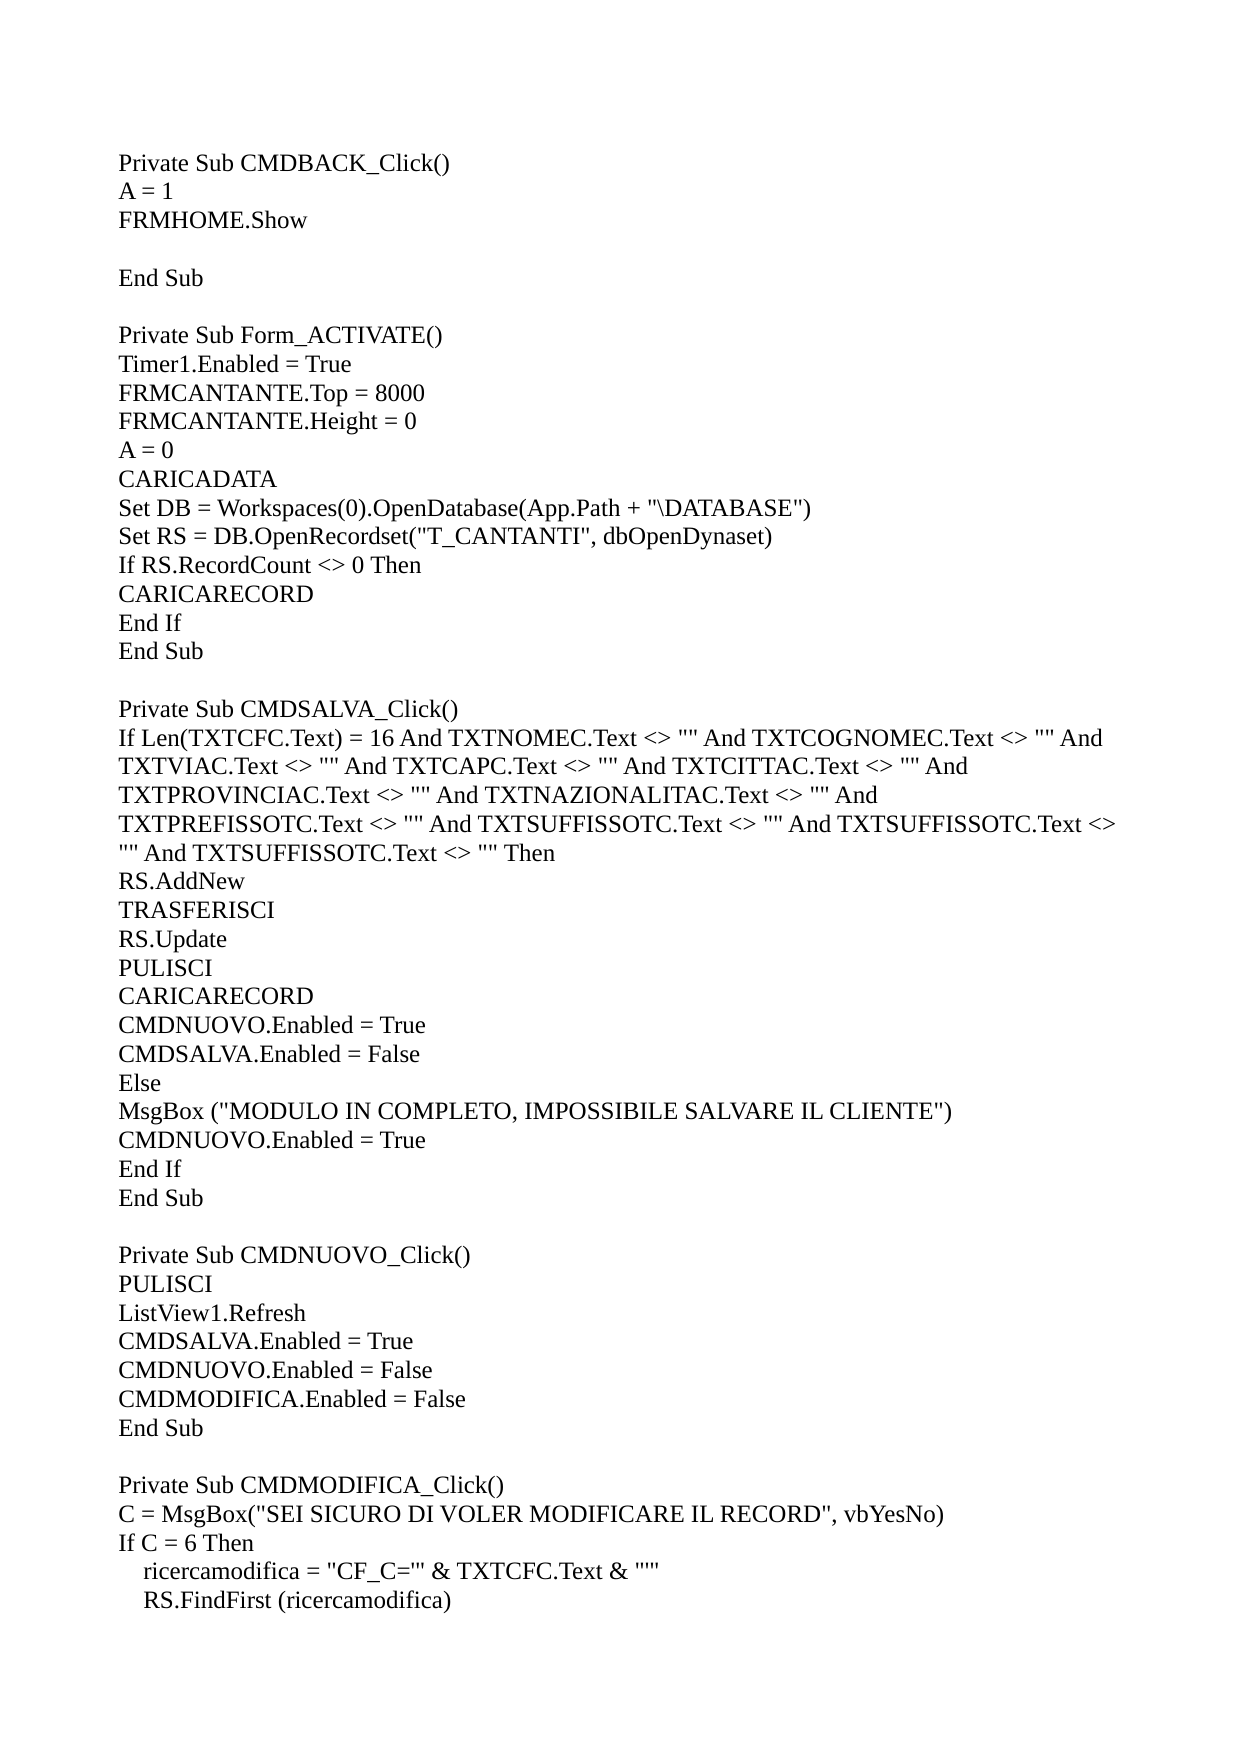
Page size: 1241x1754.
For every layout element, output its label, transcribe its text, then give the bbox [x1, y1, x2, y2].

text Private Sub CMDMODIFICA_Click() [118, 1470, 1122, 1499]
text Set DB = Workspaces(0).OpenDatabase(App.Path + "\DATABASE") [118, 493, 1122, 521]
text End Sub [118, 636, 1122, 665]
text CMDNUOVO.Enabled = True [118, 1010, 1122, 1039]
text RS.Update [118, 924, 1122, 953]
text FRMCANTANTE.Height = 0 [118, 406, 1122, 435]
text Private Sub CMDNUOVO_Click() [118, 1240, 1122, 1269]
text FRMCANTANTE.Top = 8000 [118, 378, 1122, 406]
text Set RS = DB.OpenRecordset("T_CANTANTI", dbOpenDynaset) [118, 521, 1122, 550]
text A = 0 [118, 435, 1122, 464]
text CMDNUOVO.Enabled = True [118, 1125, 1122, 1154]
text Timer1.Enabled = True [118, 349, 1122, 378]
text Private Sub CMDSALVA_Click() [118, 694, 1122, 723]
text ListView1.Refresh [118, 1298, 1122, 1326]
text CARICARECORD [118, 579, 1122, 608]
text End Sub [118, 263, 1122, 291]
text If Len(TXTCFC.Text) = 16 And TXTNOMEC.Text <> "" And TXTCOGNOMEC.Text <> "" And TXTVIAC.Text <> "" And TXTCAPC.Text <> "" And TXTCITTAC.Text <> "" And TXTPROVINCIAC.Text <> "" And TXTNAZIONALITAC.Text <> "" And TXTPREFISSOTC.Text <> "" And TXTSUFFISSOTC.Text <> "" And TXTSUFFISSOTC.Text <> "" And TXTSUFFISSOTC.Text <> "" Then [118, 723, 1122, 866]
text CMDSALVA.Enabled = True [118, 1326, 1122, 1355]
text CMDSALVA.Enabled = False [118, 1039, 1122, 1068]
text CMDMODIFICA.Enabled = False [118, 1384, 1122, 1413]
text CARICADATA [118, 464, 1122, 493]
text ricercamodifica = "CF_C='" & TXTCFC.Text & "'" [118, 1556, 1122, 1585]
text End Sub [118, 1183, 1122, 1211]
text TRASFERISCI [118, 895, 1122, 924]
text Else [118, 1068, 1122, 1096]
text End Sub [118, 1413, 1122, 1441]
text If RS.RecordCount <> 0 Then [118, 550, 1122, 579]
text End If [118, 1154, 1122, 1183]
text RS.AddNew [118, 866, 1122, 895]
text C = MsgBox("SEI SICURO DI VOLER MODIFICARE IL RECORD", vbYesNo) [118, 1499, 1122, 1528]
text A = 1 [118, 176, 1122, 205]
text CMDNUOVO.Enabled = False [118, 1355, 1122, 1384]
text End If [118, 608, 1122, 636]
text Private Sub Form_ACTIVATE() [118, 320, 1122, 349]
text RS.FindFirst (ricercamodifica) [118, 1585, 1122, 1614]
text FRMHOME.Show [118, 205, 1122, 234]
text PULISCI [118, 953, 1122, 981]
text PULISCI [118, 1269, 1122, 1298]
text CARICARECORD [118, 981, 1122, 1010]
text Private Sub CMDBACK_Click() [118, 148, 1122, 176]
text If C = 6 Then [118, 1528, 1122, 1556]
text MsgBox ("MODULO IN COMPLETO, IMPOSSIBILE SALVARE IL CLIENTE") [118, 1096, 1122, 1125]
